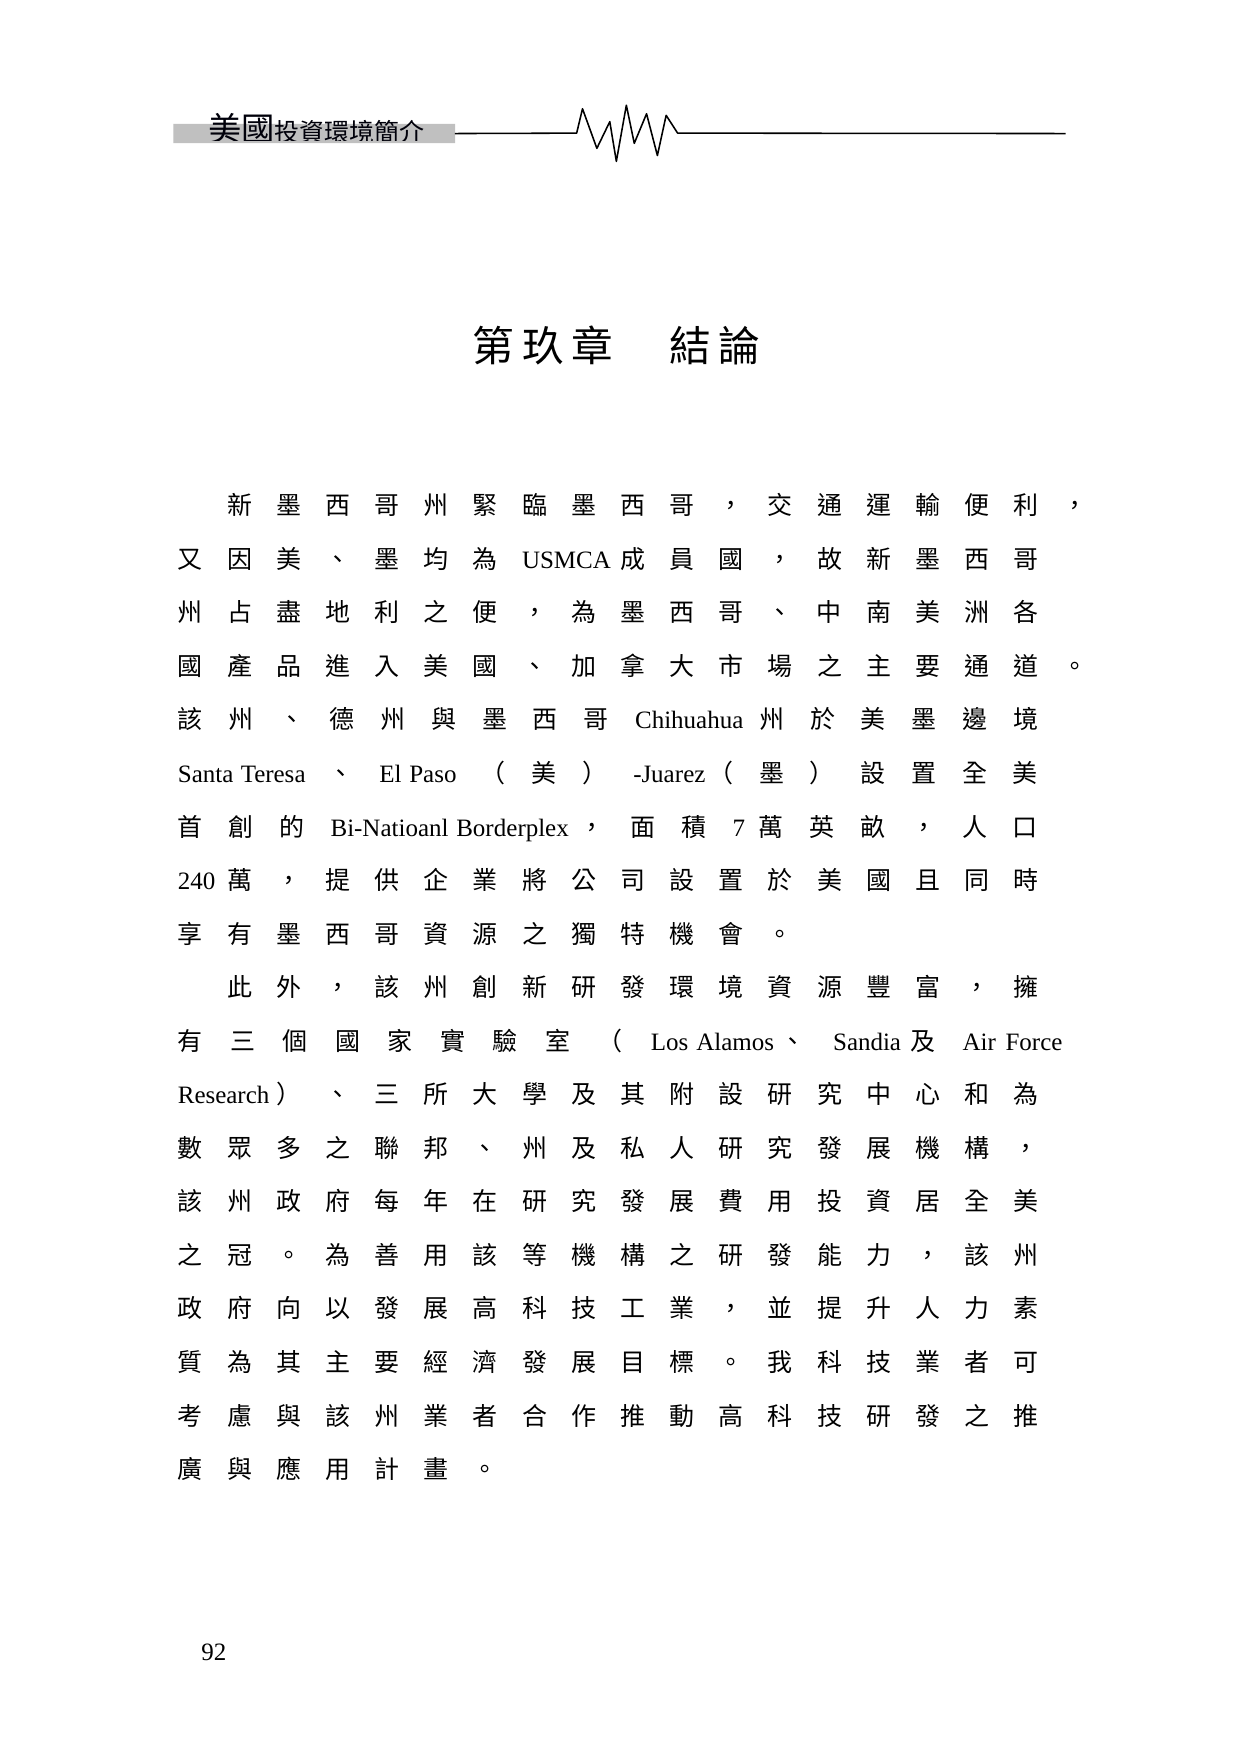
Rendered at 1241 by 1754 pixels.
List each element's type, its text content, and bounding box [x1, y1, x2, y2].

text 此外，該州創新研發環境資源豐富，擁有三個國家實驗室（Los Alamos、Sandia及Air Force Research）、三所大學及其附設研究中心和為數眾多之聯邦、州及私人研究發展機構，該州政府每年在研究發展費用投資居全美之冠。為善用該等機構之研發能力，該州政府向以發展高科技工業，並提升人力素質為其主要經濟發展目標。我科技業者可考慮與該州業者合作推動高科技研發之推廣與應用計畫。 [178, 959, 1063, 1494]
text 新墨西哥州緊臨墨西哥，交通運輸便利，又因美、墨均為USMCA成員國，故新墨西哥州占盡地利之便，為墨西哥、中南美洲各國產品進入美國、加拿大市場之主要通道。該州、德州與墨西哥Chihuahua州於美墨邊境Santa Teresa、El Paso（美）-Juarez（墨）設置全美首創的Bi-Natioanl Borderplex，面積7萬英畝，人口240萬，提供企業將公司設置於美國且同時享有墨西哥資源之獨特機會。 [178, 477, 1063, 959]
text 第玖章 結論 [178, 290, 1063, 397]
